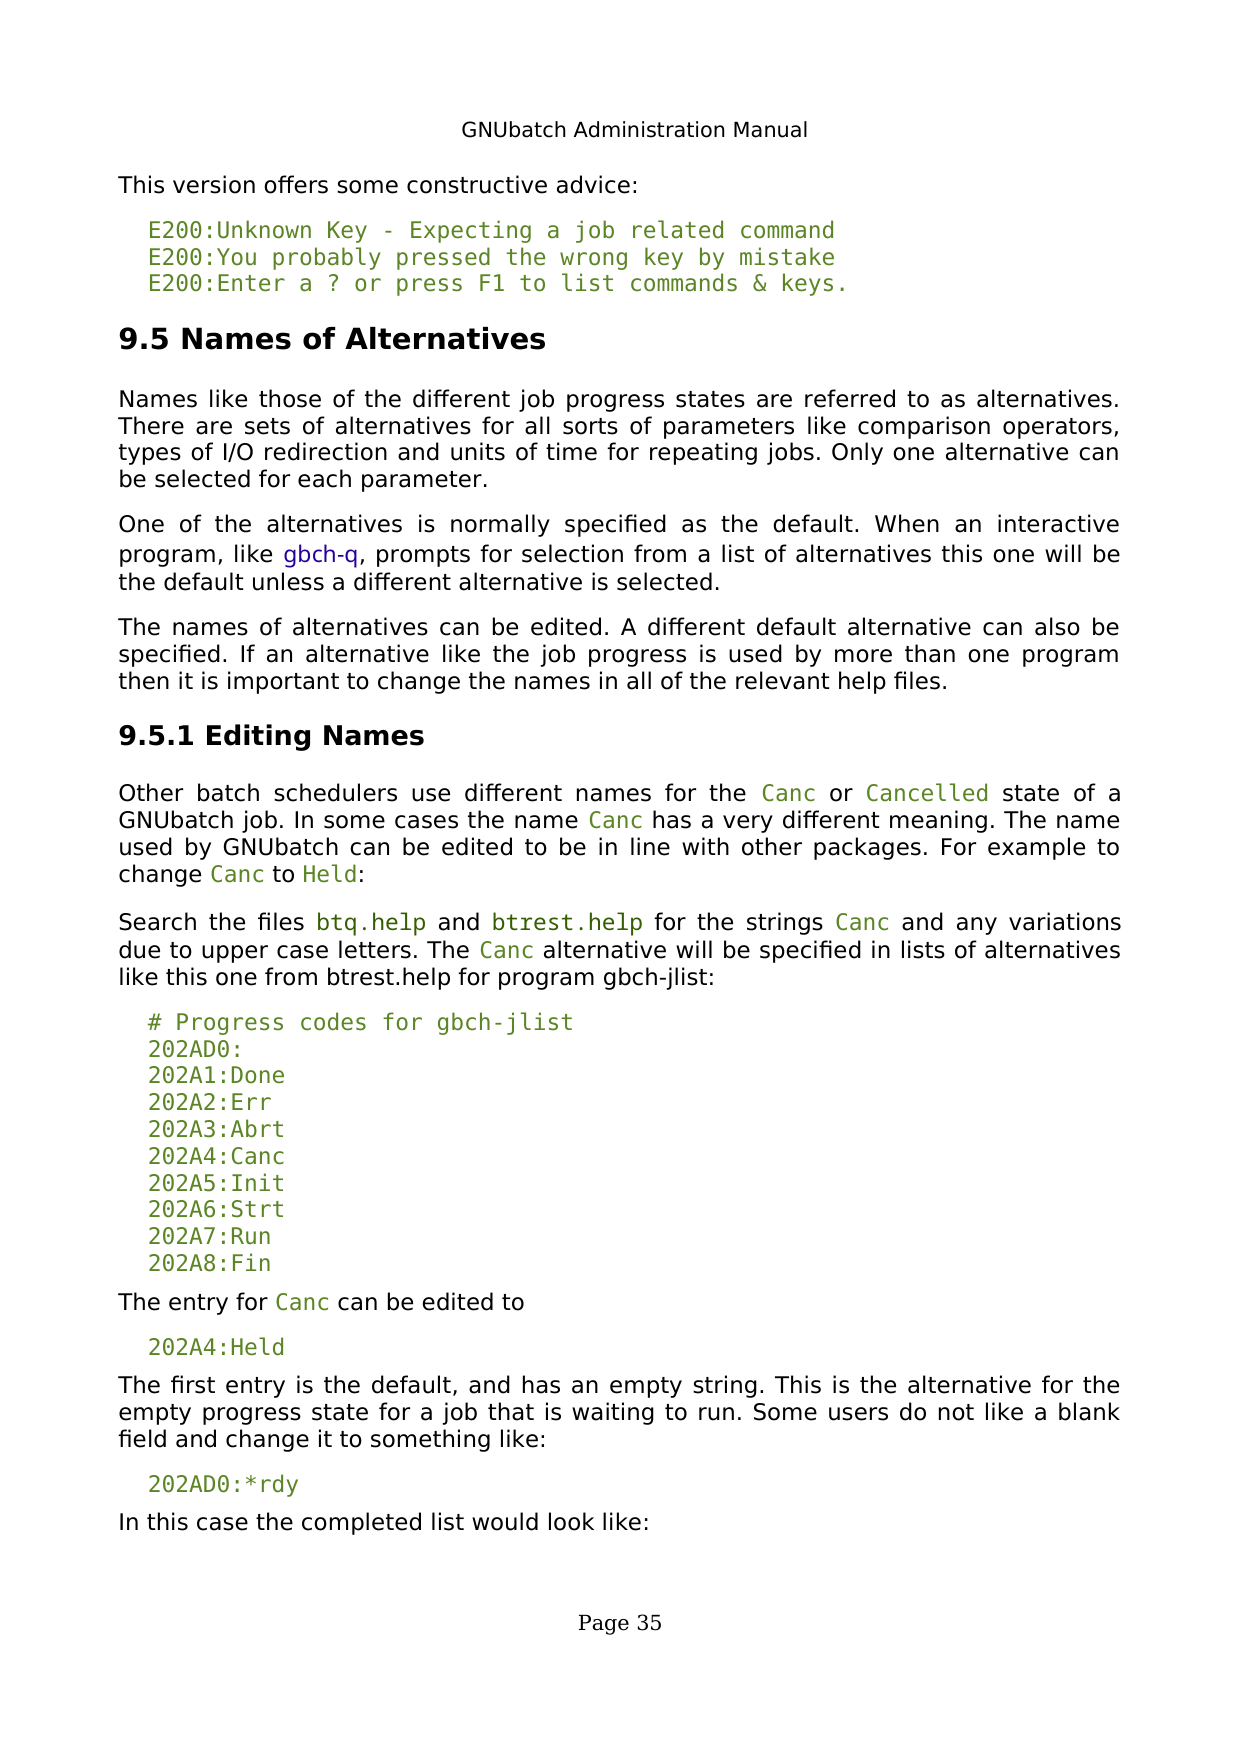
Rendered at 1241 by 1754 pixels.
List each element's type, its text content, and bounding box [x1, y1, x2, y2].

text In this case the completed list would look like: [118, 1509, 1122, 1536]
subtitle Editing Names [118, 720, 1122, 751]
text The names of alternatives can be edited. A different default alternative can also be specified. If an alternative like the job progress is used by more than one program then it is important to change the names in all of the relevant help files. [118, 614, 1122, 695]
text This version offers some constructive advice: [118, 172, 1122, 199]
text The entry for Canc can be edited to [118, 1289, 1122, 1315]
text Names like those of the different job progress states are referred to as alternatives. There are sets of alternatives for all sorts of parameters like comparison operators, types of I/O redirection and units of time for repeating jobs. Only one alternative can be selected for each parameter. [118, 386, 1122, 493]
text One of the alternatives is normally specified as the default. When an interactive program, like gbch-q, prompts for selection from a list of alternatives this one will be the default unless a different alternative is selected. [118, 511, 1122, 596]
subtitle Names of Alternatives [118, 322, 1122, 357]
text # Progress codes for gbch-jlist 202AD0: 202A1:Done 202A2:Err 202A3:Abrt 202A4:Canc 202A5:Init 202A6:Strt 202A7:Run 202A8:Fin [148, 1009, 1122, 1277]
text E200:Unknown Key - Expecting a job related command E200:You probably pressed the wrong key by mistake E200:Enter a ? or press F1 to list commands & keys. [148, 217, 1122, 297]
text 202A4:Held [148, 1334, 1122, 1361]
text Other batch schedulers use different names for the Canc or Cancelled state of a GNUbatch job. In some cases the name Canc has a very different meaning. The name used by GNUbatch can be edited to be in line with other packages. For example to change Canc to Held: [118, 781, 1122, 888]
text The first entry is the default, and has an empty string. This is the alternative for the empty progress state for a job that is waiting to run. Some users do not like a blank field and change it to something like: [118, 1372, 1122, 1453]
text 202AD0:*rdy [148, 1471, 1122, 1498]
text Search the files btq.help and btrest.help for the strings Canc and any variations due to upper case letters. The Canc alternative will be specified in lists of alternatives like this one from btrest.help for program gbch-jlist: [118, 906, 1122, 991]
